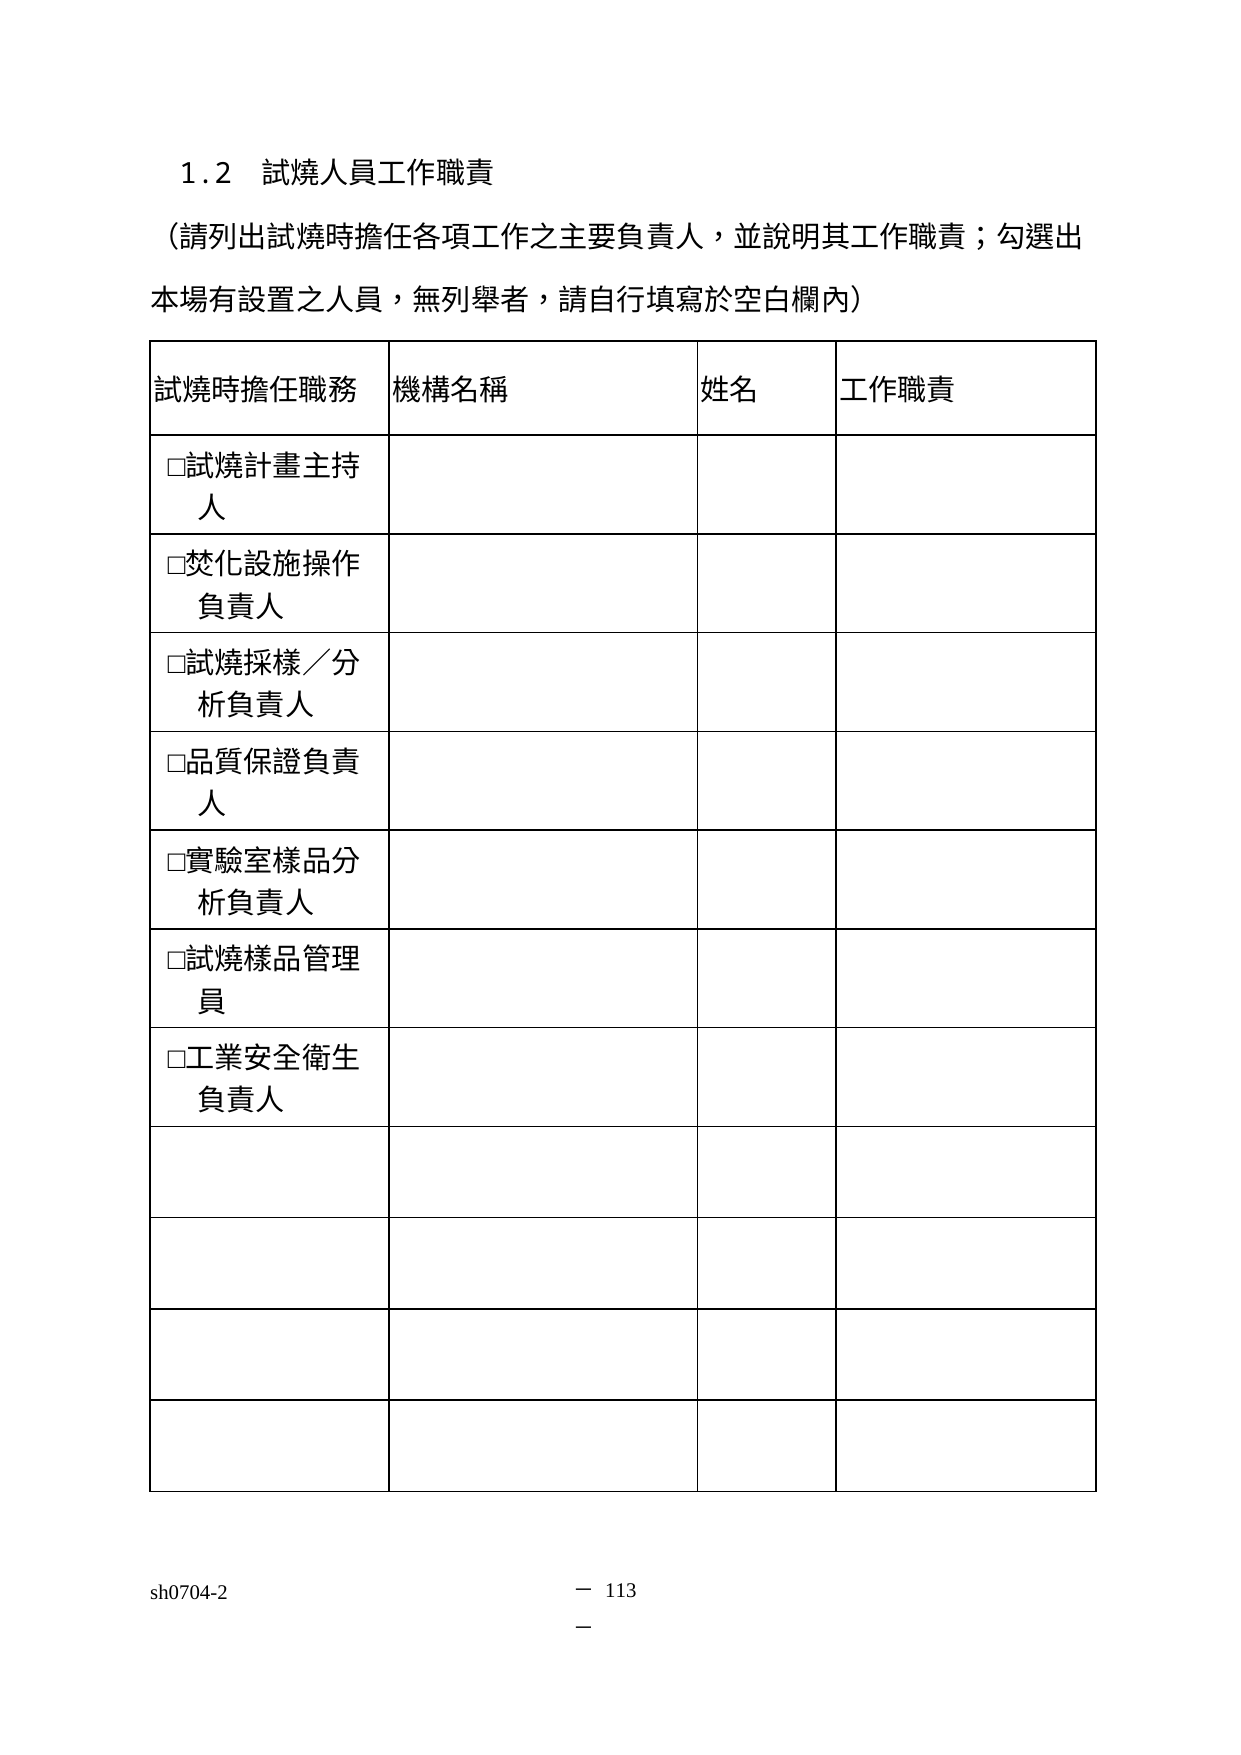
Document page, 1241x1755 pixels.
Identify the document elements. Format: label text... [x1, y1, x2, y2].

text 1.2 試燒人員工作職責 [150, 150, 1090, 192]
table_cell [390, 1028, 697, 1126]
table_cell [837, 1310, 1095, 1399]
table_cell [837, 436, 1095, 533]
table_cell [837, 1401, 1095, 1491]
table_header 試燒時擔任職務 [151, 342, 388, 434]
table_cell [837, 633, 1095, 731]
table_header 機構名稱 [390, 342, 697, 434]
table_header 姓名 [698, 342, 835, 434]
table_cell [698, 436, 835, 533]
table_cell [698, 1401, 835, 1491]
table_cell [390, 535, 697, 632]
table_cell [390, 831, 697, 928]
table_cell [837, 1028, 1095, 1126]
table_cell [390, 930, 697, 1027]
table_cell [837, 1127, 1095, 1217]
table_cell [390, 633, 697, 731]
table_cell [698, 732, 835, 829]
table_cell [698, 535, 835, 632]
table_cell [837, 535, 1095, 632]
table_cell □試燒樣品管理員 [151, 930, 388, 1027]
table_cell [698, 1218, 835, 1308]
table_cell [390, 1127, 697, 1217]
table_cell □實驗室樣品分析負責人 [151, 831, 388, 928]
table_cell [837, 1218, 1095, 1308]
table_cell □工業安全衛生負責人 [151, 1028, 388, 1126]
table_cell [390, 1310, 697, 1399]
table_cell [698, 831, 835, 928]
table_cell [390, 1218, 697, 1308]
table_cell [837, 831, 1095, 928]
table_cell [151, 1310, 388, 1399]
table_cell □試燒採樣∕分析負責人 [151, 633, 388, 731]
table_cell [151, 1401, 388, 1491]
table_cell [837, 930, 1095, 1027]
table_cell [151, 1127, 388, 1217]
table_cell [390, 1401, 697, 1491]
table_cell □試燒計畫主持人 [151, 436, 388, 533]
table_cell [698, 930, 835, 1027]
table_cell [698, 1310, 835, 1399]
table_cell [390, 436, 697, 533]
table_cell [698, 633, 835, 731]
table_cell [837, 732, 1095, 829]
table_cell □焚化設施操作負責人 [151, 535, 388, 632]
table_cell [390, 732, 697, 829]
table_cell [698, 1127, 835, 1217]
table_header 工作職責 [837, 342, 1095, 434]
table_cell □品質保證負責人 [151, 732, 388, 829]
text （請列出試燒時擔任各項工作之主要負責人，並說明其工作職責；勾選出本場有設置之人員，無列舉者，請自行填寫於空白欄內） [150, 213, 1090, 319]
table_cell [151, 1218, 388, 1308]
table_cell [698, 1028, 835, 1126]
